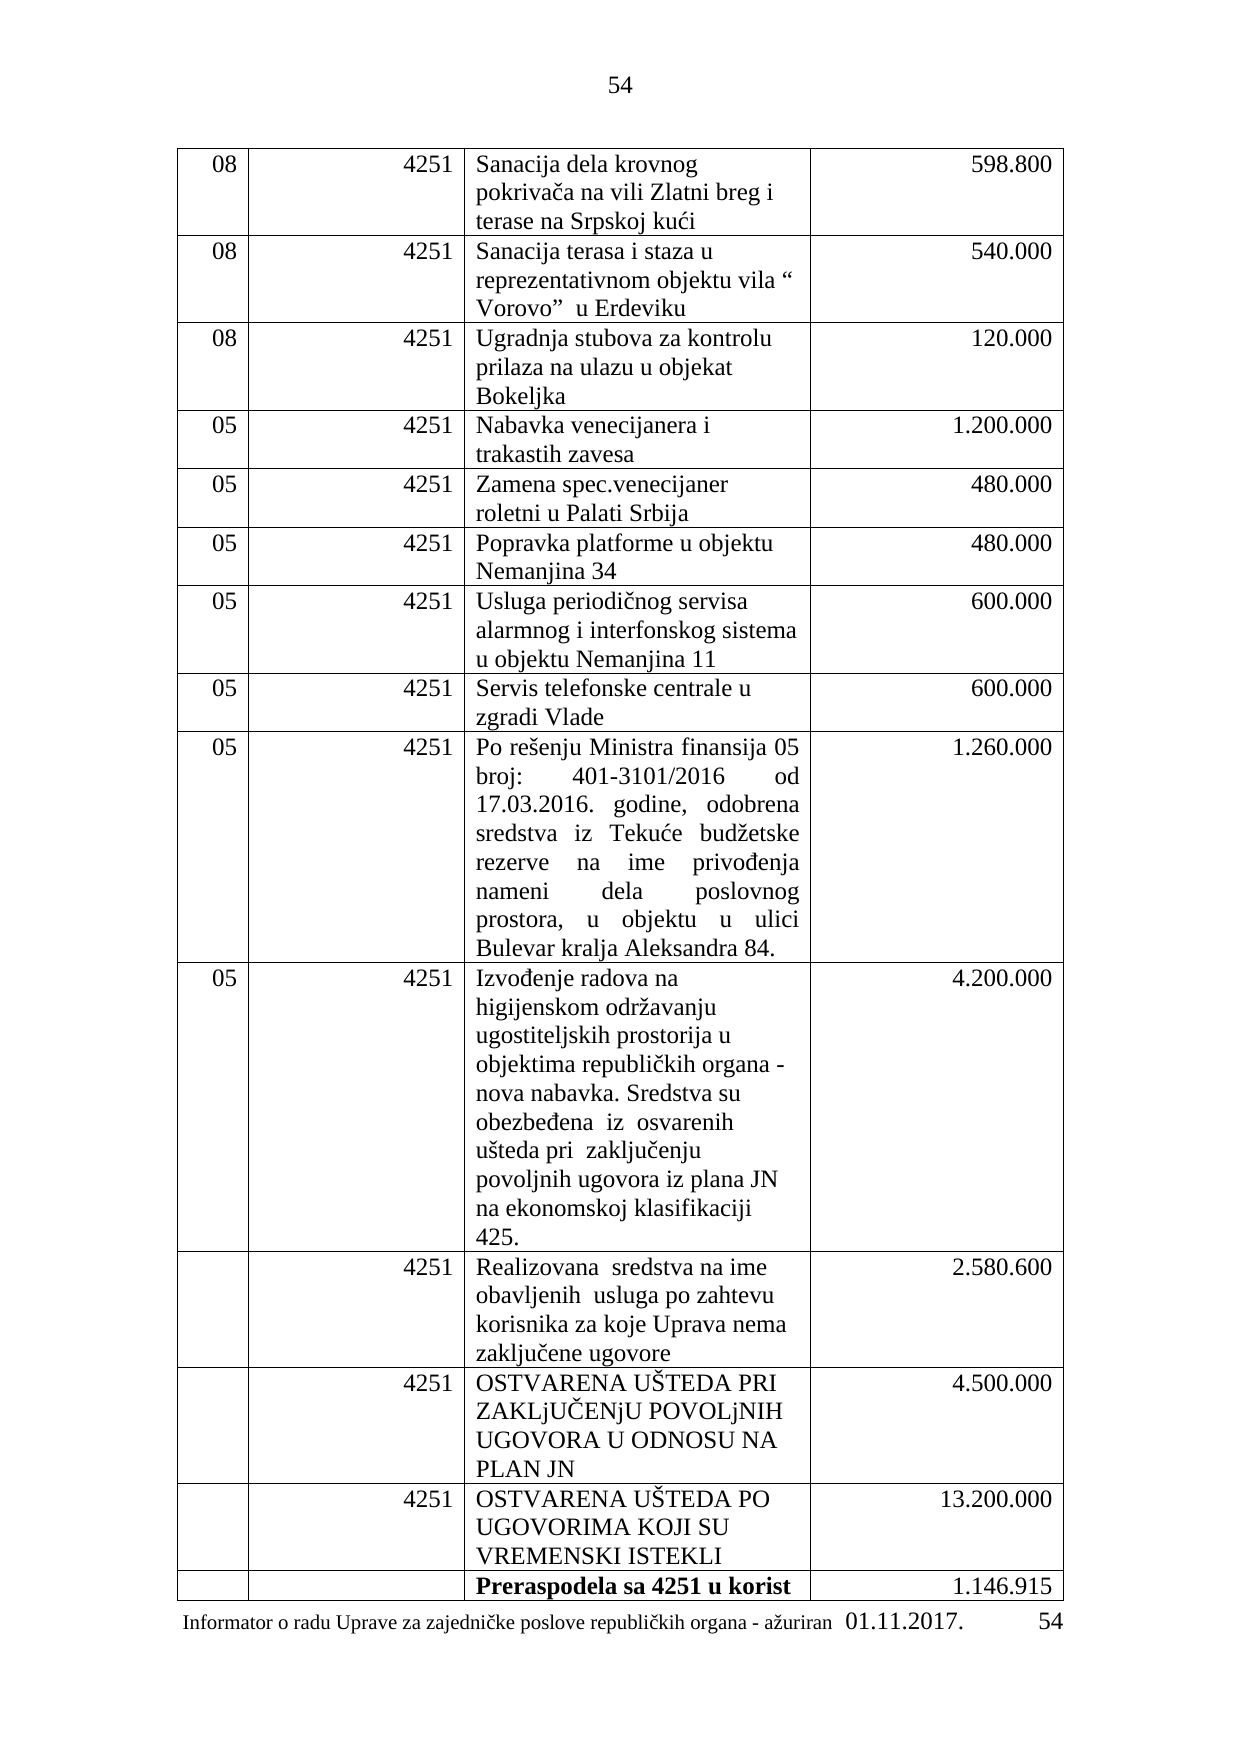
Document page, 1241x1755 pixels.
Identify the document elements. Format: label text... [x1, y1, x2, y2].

table_cell 05 [178, 732, 248, 962]
table_cell OSTVARENA UŠTEDA PO UGOVORIMA KOJI SU VREMENSKI ISTEKLI [465, 1484, 810, 1570]
table_cell 480.000 [811, 528, 1063, 585]
table_cell [178, 1252, 248, 1367]
table_cell 4251 [249, 528, 464, 585]
table_cell 4251 [249, 674, 464, 731]
table_cell Izvođenje radova na higijenskom održavanju ugostitelјskih prostorija u objektima republičkih organa - nova nabavka. Sredstva su obezbeđena iz osvarenih ušteda pri zaklјučenju povolјnih ugovora iz plana JN na ekonomskoj klasifikaciji 425. [465, 963, 810, 1251]
table_cell [178, 1571, 248, 1600]
table_cell 05 [178, 411, 248, 468]
table_cell 4251 [249, 1252, 464, 1367]
table_cell 600.000 [811, 586, 1063, 672]
table_cell Sanacija dela krovnog pokrivača na vili Zlatni breg i terase na Srpskoj kući [465, 149, 810, 235]
table_cell 600.000 [811, 674, 1063, 731]
table_cell 1.260.000 [811, 732, 1063, 962]
table_cell Realizovana sredstva na ime obavlјenih usluga po zahtevu korisnika za koje Uprava nema zaklјučene ugovore [465, 1252, 810, 1367]
table_cell 540.000 [811, 236, 1063, 322]
table_cell 08 [178, 149, 248, 235]
table_cell Usluga periodičnog servisa alarmnog i interfonskog sistema u objektu Nemanjina 11 [465, 586, 810, 672]
table_cell 05 [178, 586, 248, 672]
table_cell 4251 [249, 469, 464, 527]
table_cell 1.146.915 [811, 1571, 1063, 1600]
table_cell Zamena spec.venecijaner roletni u Palati Srbija [465, 469, 810, 527]
table_cell Servis telefonske centrale u zgradi Vlade [465, 674, 810, 731]
table_cell 480.000 [811, 469, 1063, 527]
table_cell 4251 [249, 149, 464, 235]
table_cell 08 [178, 236, 248, 322]
table_cell [178, 1484, 248, 1570]
table_cell Ugradnja stubova za kontrolu prilaza na ulazu u objekat Bokelјka [465, 323, 810, 409]
table_cell 598.800 [811, 149, 1063, 235]
table_cell 05 [178, 674, 248, 731]
table_cell 4251 [249, 963, 464, 1251]
table_cell [249, 1571, 464, 1600]
table_cell 4251 [249, 732, 464, 962]
table_cell 05 [178, 528, 248, 585]
table_cell 4251 [249, 323, 464, 409]
table_cell Nabavka venecijanera i trakastih zavesa [465, 411, 810, 468]
table_cell 4.200.000 [811, 963, 1063, 1251]
table_cell 08 [178, 323, 248, 409]
table_cell 4.500.000 [811, 1368, 1063, 1483]
table_cell 1.200.000 [811, 411, 1063, 468]
table_cell Po rešenju Ministra finansija 05 broj: 401-3101/2016 od 17.03.2016. godine, odobrena sredstva iz Tekuće budžetske rezerve na ime privođenja nameni dela poslovnog prostora, u objektu u ulici Bulevar kralјa Aleksandra 84. [465, 732, 810, 962]
table_cell 4251 [249, 411, 464, 468]
table_cell 2.580.600 [811, 1252, 1063, 1367]
table_cell 4251 [249, 586, 464, 672]
table_cell Preraspodela sa 4251 u korist [465, 1571, 810, 1600]
table_cell [178, 1368, 248, 1483]
table_cell 4251 [249, 236, 464, 322]
table_cell 4251 [249, 1484, 464, 1570]
table_cell 120.000 [811, 323, 1063, 409]
table_cell 05 [178, 963, 248, 1251]
table_cell 13.200.000 [811, 1484, 1063, 1570]
table_cell Sanacija terasa i staza u reprezentativnom objektu vila “ Vorovo” u Erdeviku [465, 236, 810, 322]
table_cell Popravka platforme u objektu Nemanjina 34 [465, 528, 810, 585]
table_cell 05 [178, 469, 248, 527]
table_cell 4251 [249, 1368, 464, 1483]
table_cell OSTVARENA UŠTEDA PRI ZAKLjUČENјU POVOLjNIH UGOVORA U ODNOSU NA PLAN JN [465, 1368, 810, 1483]
